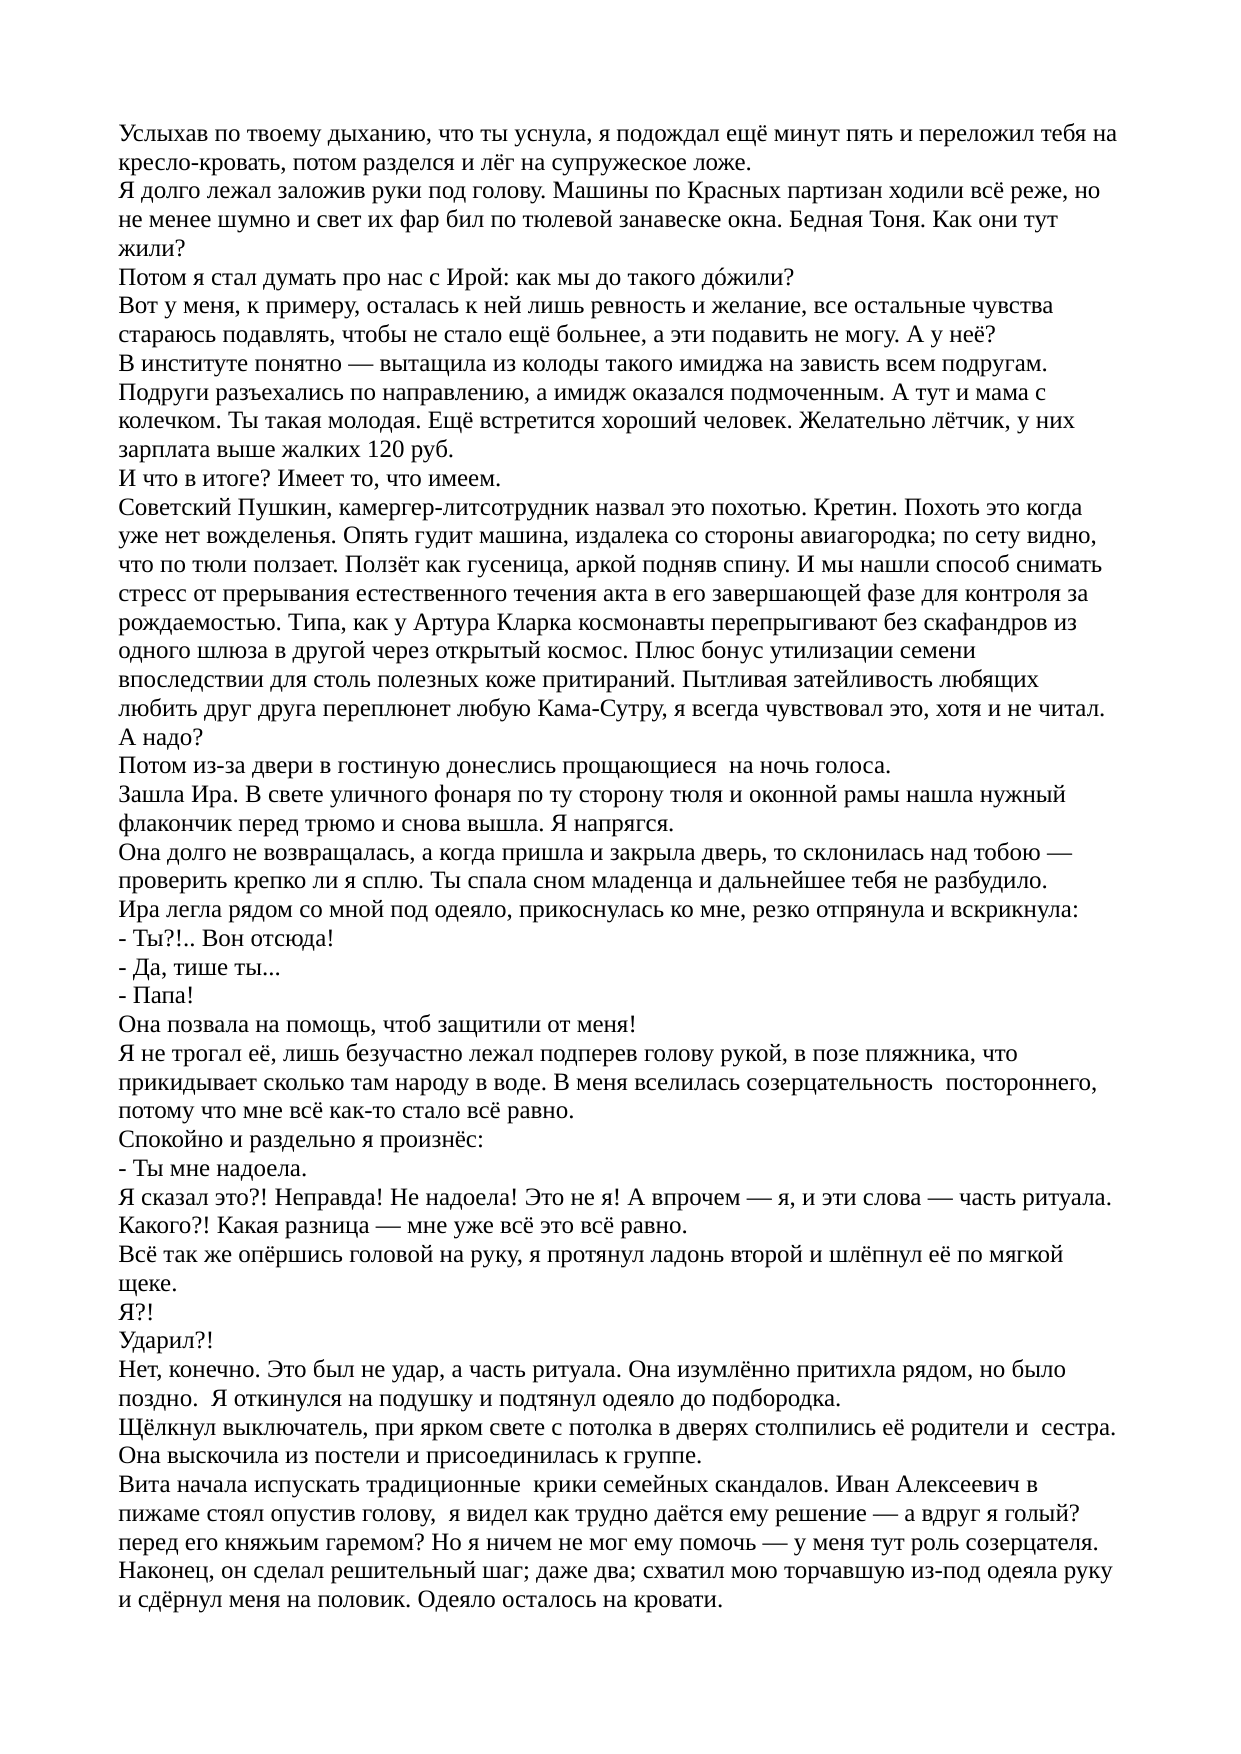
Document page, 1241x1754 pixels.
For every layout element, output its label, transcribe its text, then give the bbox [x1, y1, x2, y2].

text Ударил?! [118, 1326, 1122, 1354]
text Всё так же опёршись головой на руку, я протянул ладонь второй и шлёпнул её по мягкой щеке. [118, 1239, 1122, 1297]
text - Ты мне надоела. [118, 1153, 1122, 1182]
text - Папа! [118, 981, 1122, 1009]
text Щёлкнул выключатель, при ярком свете с потолка в дверях столпились её родители и сестра. Она выскочила из постели и присоединилась к группе. [118, 1412, 1122, 1469]
text Наконец, он сделал решительный шаг; даже два; схватил мою торчавшую из-под одеяла руку и сдёрнул меня на половик. Одеяло осталось на кровати. [118, 1556, 1122, 1613]
text Спокойно и раздельно я произнёс: [118, 1124, 1122, 1153]
text Она долго не возвращалась, а когда пришла и закрыла дверь, то склонилась над тобою — проверить крепко ли я сплю. Ты спала сном младенца и дальнейшее тебя не разбудило. [118, 837, 1122, 894]
text Потом из-за двери в гостиную донеслись прощающиеся на ночь голоса. [118, 751, 1122, 779]
text Я долго лежал заложив руки под голову. Машины по Красных партизан ходили всё реже, но не менее шумно и свет их фар бил по тюлевой занавеске окна. Бедная Тоня. Как они тут жили? [118, 176, 1122, 262]
text Советский Пушкин, камергер-литсотрудник назвал это похотью. Кретин. Похоть это когда уже нет вожделенья. Опять гудит машина, издалека со стороны авиагородка; по сету видно, что по тюли ползает. Ползёт как гусеница, аркой подняв спину. И мы нашли способ снимать стресс от прерывания естественного течения акта в его завершающей фазе для контроля за рождаемостью. Типа, как у Артура Кларка космонавты перепрыгивают без скафандров из одного шлюза в другой через открытый космос. Плюс бонус утилизации семени впоследствии для столь полезных коже притираний. Пытливая затейливость любящих любить друг друга переплюнет любую Кама-Сутру, я всегда чувствовал это, хотя и не читал. А надо? [118, 492, 1122, 751]
text - Да, тише ты... [118, 952, 1122, 981]
text Вита начала испускать традиционные крики семейных скандалов. Иван Алексеевич в пижаме стоял опустив голову, я видел как трудно даётся ему решение — а вдруг я голый? перед его княжьим гаремом? Но я ничем не мог ему помочь — у меня тут роль созерцателя. [118, 1469, 1122, 1556]
text Нет, конечно. Это был не удар, а часть ритуала. Она изумлённо притихла рядом, но было поздно. Я откинулся на подушку и подтянул одеяло до подбородка. [118, 1354, 1122, 1412]
text - Ты?!.. Вон отсюда! [118, 923, 1122, 952]
text Ира легла рядом со мной под одеяло, прикоснулась ко мне, резко отпрянула и вскрикнула: [118, 894, 1122, 923]
text Я?! [118, 1297, 1122, 1326]
text Потом я стал думать про нас с Ирой: как мы до такого дóжили? [118, 262, 1122, 291]
text Я не трогал её, лишь безучастно лежал подперев голову рукой, в позе пляжника, что прикидывает сколько там народу в воде. В меня вселилась созерцательность постороннего, потому что мне всё как-то стало всё равно. [118, 1038, 1122, 1124]
text И что в итоге? Имеет то, что имеем. [118, 463, 1122, 492]
text Я сказал это?! Неправда! Не надоела! Это не я! А впрочем — я, и эти слова — часть ритуала. Какого?! Какая разница — мне уже всё это всё равно. [118, 1182, 1122, 1239]
text Она позвала на помощь, чтоб защитили от меня! [118, 1009, 1122, 1038]
text Зашла Ира. В свете уличного фонаря по ту сторону тюля и оконной рамы нашла нужный флакончик перед трюмо и снова вышла. Я напрягся. [118, 779, 1122, 837]
text В институте понятно — вытащила из колоды такого имиджа на зависть всем подругам. Подруги разъехались по направлению, а имидж оказался подмоченным. А тут и мама с колечком. Ты такая молодая. Ещё встретится хороший человек. Желательно лётчик, у них зарплата выше жалких 120 руб. [118, 348, 1122, 463]
text Вот у меня, к примеру, осталась к ней лишь ревность и желание, все остальные чувства стараюсь подавлять, чтобы не стало ещё больнее, а эти подавить не могу. А у неё? [118, 291, 1122, 348]
text Услыхав по твоему дыханию, что ты уснула, я подождал ещё минут пять и переложил тебя на кресло-кровать, потом разделся и лёг на супружеское ложе. [118, 118, 1122, 176]
